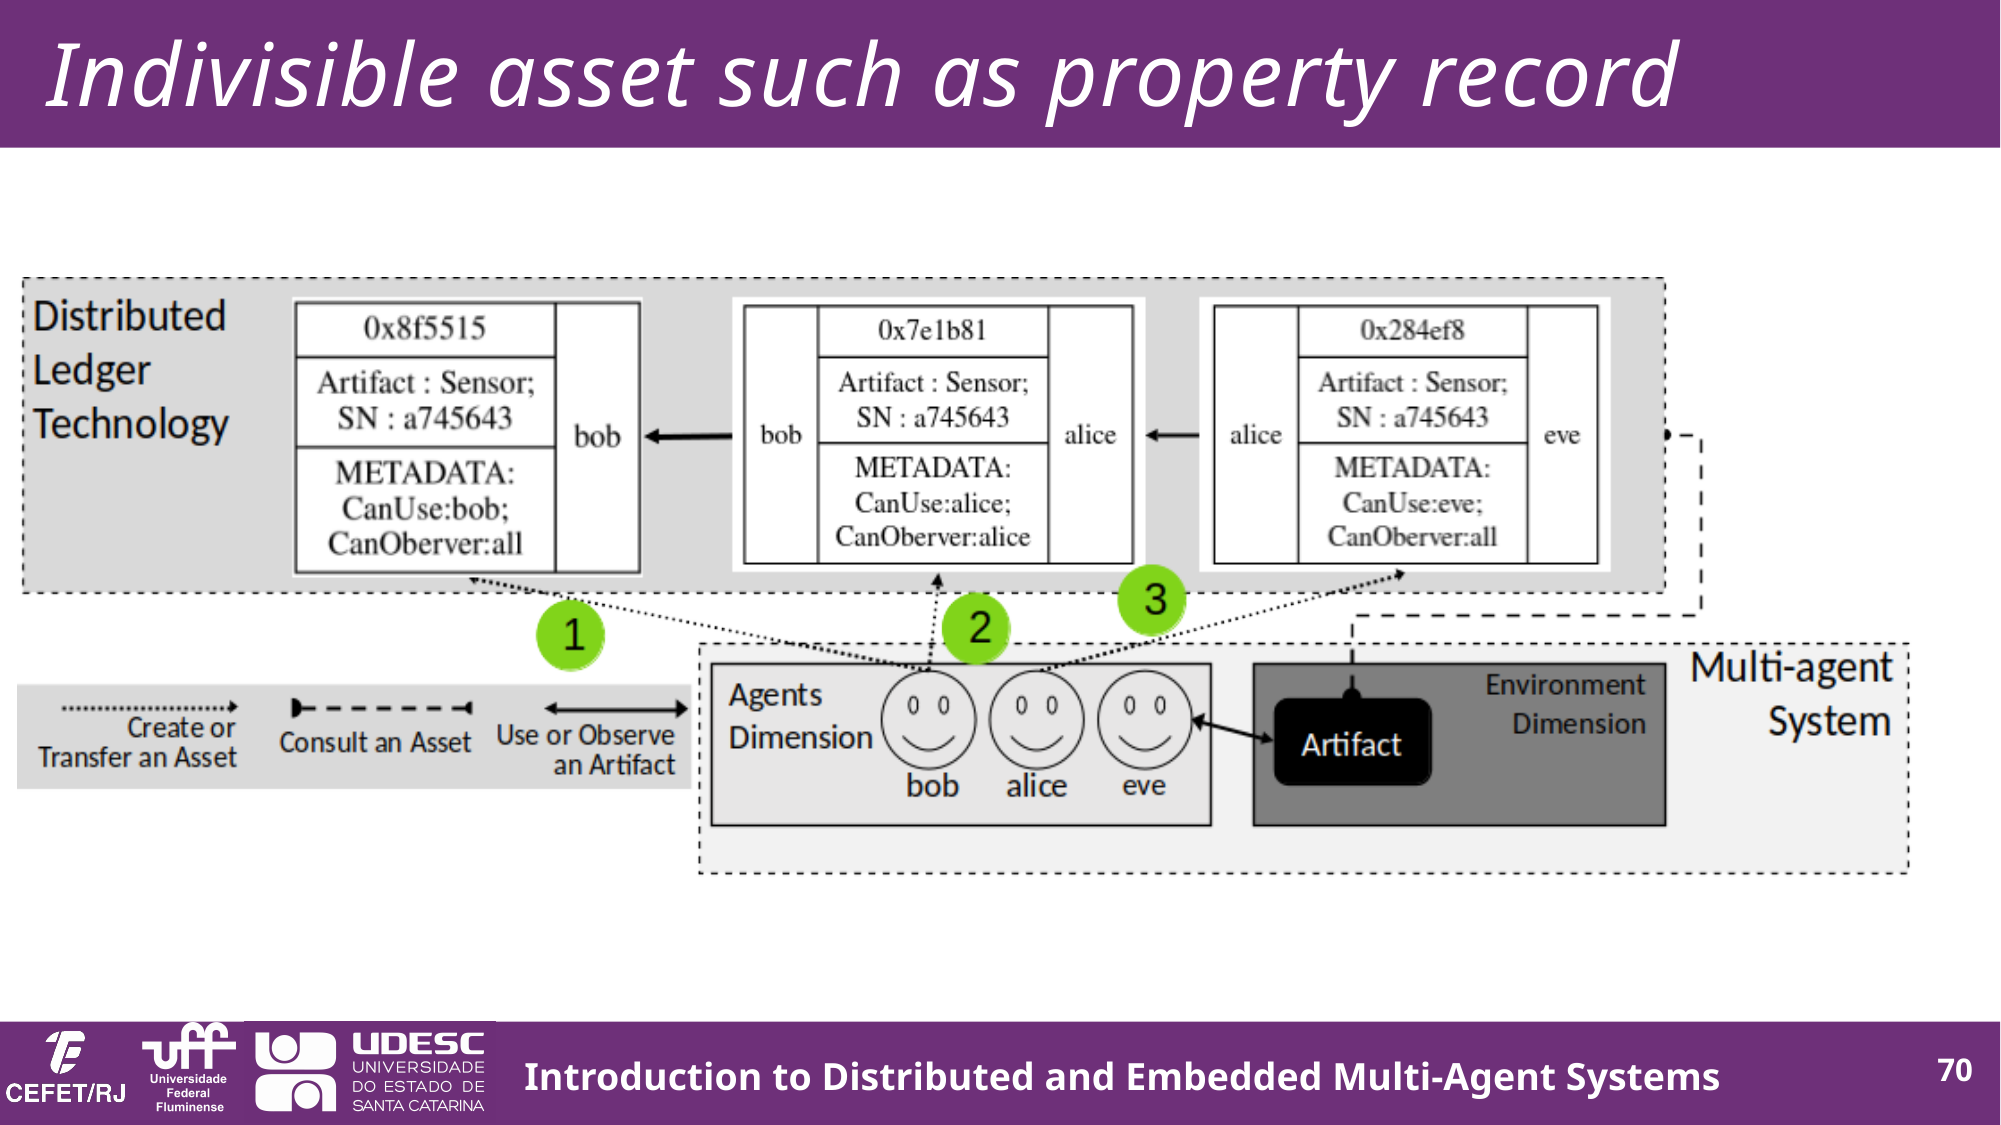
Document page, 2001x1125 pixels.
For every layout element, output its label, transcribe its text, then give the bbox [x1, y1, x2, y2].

title Indivisible asset such as property record [32, 23, 2000, 237]
picture [244, 1021, 496, 1123]
picture [141, 1021, 237, 1117]
picture [6, 1009, 125, 1125]
picture [17, 277, 1944, 878]
